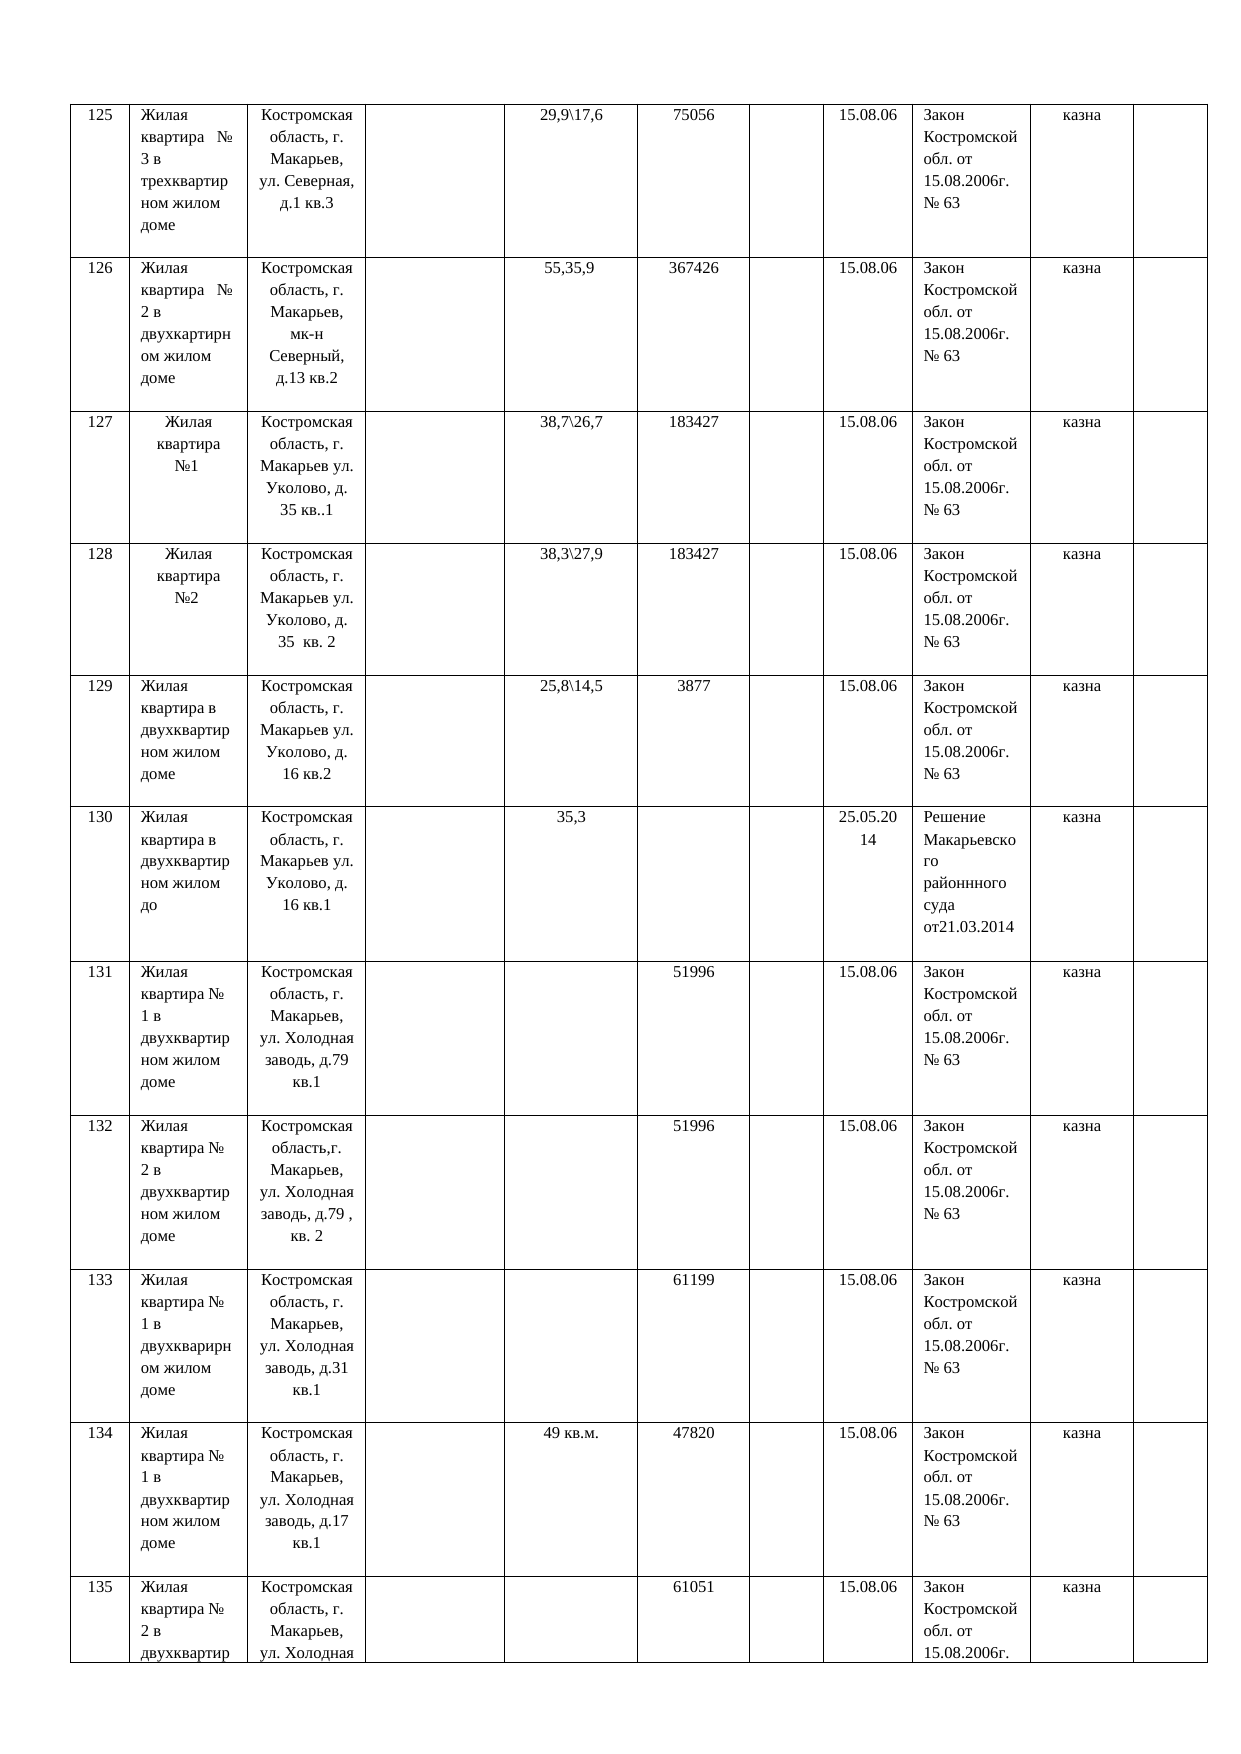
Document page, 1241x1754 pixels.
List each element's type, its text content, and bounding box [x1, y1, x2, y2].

table_cell [1134, 1116, 1207, 1268]
table_cell Закон Костромской обл. от 15.08.2006г. № 63 [913, 412, 1030, 543]
table_cell 130 [71, 807, 129, 961]
table_cell Костромская область, г. Макарьев, ул. Холодная заводь, д.79 кв.1 [248, 962, 365, 1115]
table_cell 127 [71, 412, 129, 543]
table_cell Жилая квартира №1 [130, 412, 247, 543]
table_cell Костромская область, г. Макарьев, ул. Холодная [248, 1577, 365, 1662]
table_cell 15.08.06 [824, 962, 912, 1115]
table_cell Жилая квартира № 2 в двухкартирном жилом доме [130, 258, 247, 411]
table_cell [1134, 412, 1207, 543]
table_cell [750, 1270, 823, 1422]
table_cell Жилая квартира № 2 в двухквартир [130, 1577, 247, 1662]
table_cell [366, 412, 504, 543]
table_cell 15.08.06 [824, 1270, 912, 1422]
table_cell [750, 676, 823, 806]
table_cell 25,8\14,5 [505, 676, 637, 806]
table_cell 51996 [638, 962, 749, 1115]
table_cell [1134, 807, 1207, 961]
table_cell [366, 807, 504, 961]
table_cell казна [1031, 1116, 1133, 1268]
table_cell Жилая квартира в двухквартирном жилом до [130, 807, 247, 961]
table_cell 61051 [638, 1577, 749, 1662]
table_cell 133 [71, 1270, 129, 1422]
table_cell 61199 [638, 1270, 749, 1422]
table_cell Костромская область,г. Макарьев, ул. Холодная заводь, д.79 , кв. 2 [248, 1116, 365, 1268]
table_cell 135 [71, 1577, 129, 1662]
table_cell 3877 [638, 676, 749, 806]
table_cell [1134, 1270, 1207, 1422]
table_cell [1134, 676, 1207, 806]
table_cell 47820 [638, 1423, 749, 1576]
table_cell 183427 [638, 544, 749, 674]
table_cell 15.08.06 [824, 1116, 912, 1268]
table_cell Костромская область, г. Макарьев, ул. Холодная заводь, д.17 кв.1 [248, 1423, 365, 1576]
table_cell 29,9\17,6 [505, 105, 637, 257]
table_cell 126 [71, 258, 129, 411]
table_cell [1134, 544, 1207, 674]
table_cell Костромская область, г. Макарьев, мк-н Северный, д.13 кв.2 [248, 258, 365, 411]
table_cell казна [1031, 962, 1133, 1115]
table_cell [366, 105, 504, 257]
table_cell Закон Костромской обл. от 15.08.2006г. № 63 [913, 676, 1030, 806]
table_cell Жилая квартира № 2 в двухквартирном жилом доме [130, 1116, 247, 1268]
table_cell 134 [71, 1423, 129, 1576]
table_cell [505, 1270, 637, 1422]
table_cell казна [1031, 1270, 1133, 1422]
table_cell Жилая квартира № 1 в двухкварирном жилом доме [130, 1270, 247, 1422]
table_cell [750, 1577, 823, 1662]
table_cell Жилая квартира в двухквартирном жилом доме [130, 676, 247, 806]
table_cell казна [1031, 676, 1133, 806]
table_cell [750, 105, 823, 257]
table_cell [366, 544, 504, 674]
table_cell [505, 962, 637, 1115]
table_cell [750, 1423, 823, 1576]
table_cell [366, 258, 504, 411]
table_cell [366, 1577, 504, 1662]
table_cell Закон Костромской обл. от 15.08.2006г. № 63 [913, 1116, 1030, 1268]
table_cell [750, 412, 823, 543]
table_cell Закон Костромской обл. от 15.08.2006г. [913, 1577, 1030, 1662]
table_cell 367426 [638, 258, 749, 411]
table_cell казна [1031, 412, 1133, 543]
table_cell [366, 1270, 504, 1422]
table_cell казна [1031, 105, 1133, 257]
table_cell [366, 962, 504, 1115]
table_cell 55,35,9 [505, 258, 637, 411]
table_cell Костромская область, г. Макарьев, ул. Северная, д.1 кв.3 [248, 105, 365, 257]
table_cell Костромская область, г. Макарьев, ул. Холодная заводь, д.31 кв.1 [248, 1270, 365, 1422]
table_cell [366, 676, 504, 806]
table_cell Костромская область, г. Макарьев ул. Уколово, д. 16 кв.2 [248, 676, 365, 806]
table_cell [750, 807, 823, 961]
table_cell казна [1031, 1577, 1133, 1662]
table_cell [638, 807, 749, 961]
table_cell 35,3 [505, 807, 637, 961]
table_cell 15.08.06 [824, 258, 912, 411]
table_cell 15.08.06 [824, 676, 912, 806]
table_cell 132 [71, 1116, 129, 1268]
table_cell Жилая квартира № 1 в двухквартирном жилом доме [130, 962, 247, 1115]
table_cell 125 [71, 105, 129, 257]
table_cell Костромская область, г. Макарьев ул. Уколово, д. 16 кв.1 [248, 807, 365, 961]
table_cell [1134, 1577, 1207, 1662]
table_cell Жилая квартира №2 [130, 544, 247, 674]
table_cell Костромская область, г. Макарьев ул. Уколово, д. 35 кв. 2 [248, 544, 365, 674]
table_cell [750, 1116, 823, 1268]
table_cell 51996 [638, 1116, 749, 1268]
table_cell Закон Костромской обл. от 15.08.2006г. № 63 [913, 1423, 1030, 1576]
table_cell 15.08.06 [824, 1577, 912, 1662]
table_cell [1134, 258, 1207, 411]
table_cell 38,7\26,7 [505, 412, 637, 543]
table_cell [750, 962, 823, 1115]
table_cell казна [1031, 1423, 1133, 1576]
table_cell [1134, 962, 1207, 1115]
table_cell 15.08.06 [824, 544, 912, 674]
table_cell Закон Костромской обл. от 15.08.2006г. № 63 [913, 1270, 1030, 1422]
table_cell 15.08.06 [824, 105, 912, 257]
table_cell [750, 544, 823, 674]
table_cell казна [1031, 807, 1133, 961]
table_cell 15.08.06 [824, 412, 912, 543]
table_cell 129 [71, 676, 129, 806]
table_cell [1134, 1423, 1207, 1576]
table_cell Решение Макарьевского районнного суда от21.03.2014 [913, 807, 1030, 961]
table_cell [750, 258, 823, 411]
table_cell [366, 1423, 504, 1576]
table_cell Закон Костромской обл. от 15.08.2006г. № 63 [913, 544, 1030, 674]
table_cell казна [1031, 258, 1133, 411]
table_cell Закон Костромской обл. от 15.08.2006г. № 63 [913, 962, 1030, 1115]
table_cell [1134, 105, 1207, 257]
table_cell 15.08.06 [824, 1423, 912, 1576]
table_cell [366, 1116, 504, 1268]
table_cell [505, 1577, 637, 1662]
table_cell 131 [71, 962, 129, 1115]
table_cell 75056 [638, 105, 749, 257]
table_cell Жилая квартира № 1 в двухквартирном жилом доме [130, 1423, 247, 1576]
table_cell Закон Костромской обл. от 15.08.2006г. № 63 [913, 105, 1030, 257]
table_cell Костромская область, г. Макарьев ул. Уколово, д. 35 кв..1 [248, 412, 365, 543]
table_cell [505, 1116, 637, 1268]
table_cell 25.05.2014 [824, 807, 912, 961]
table_cell 49 кв.м. [505, 1423, 637, 1576]
table_cell 38,3\27,9 [505, 544, 637, 674]
table_cell казна [1031, 544, 1133, 674]
table_cell 183427 [638, 412, 749, 543]
table_cell Жилая квартира № 3 в трехквартирном жилом доме [130, 105, 247, 257]
table_cell Закон Костромской обл. от 15.08.2006г. № 63 [913, 258, 1030, 411]
table_cell 128 [71, 544, 129, 674]
